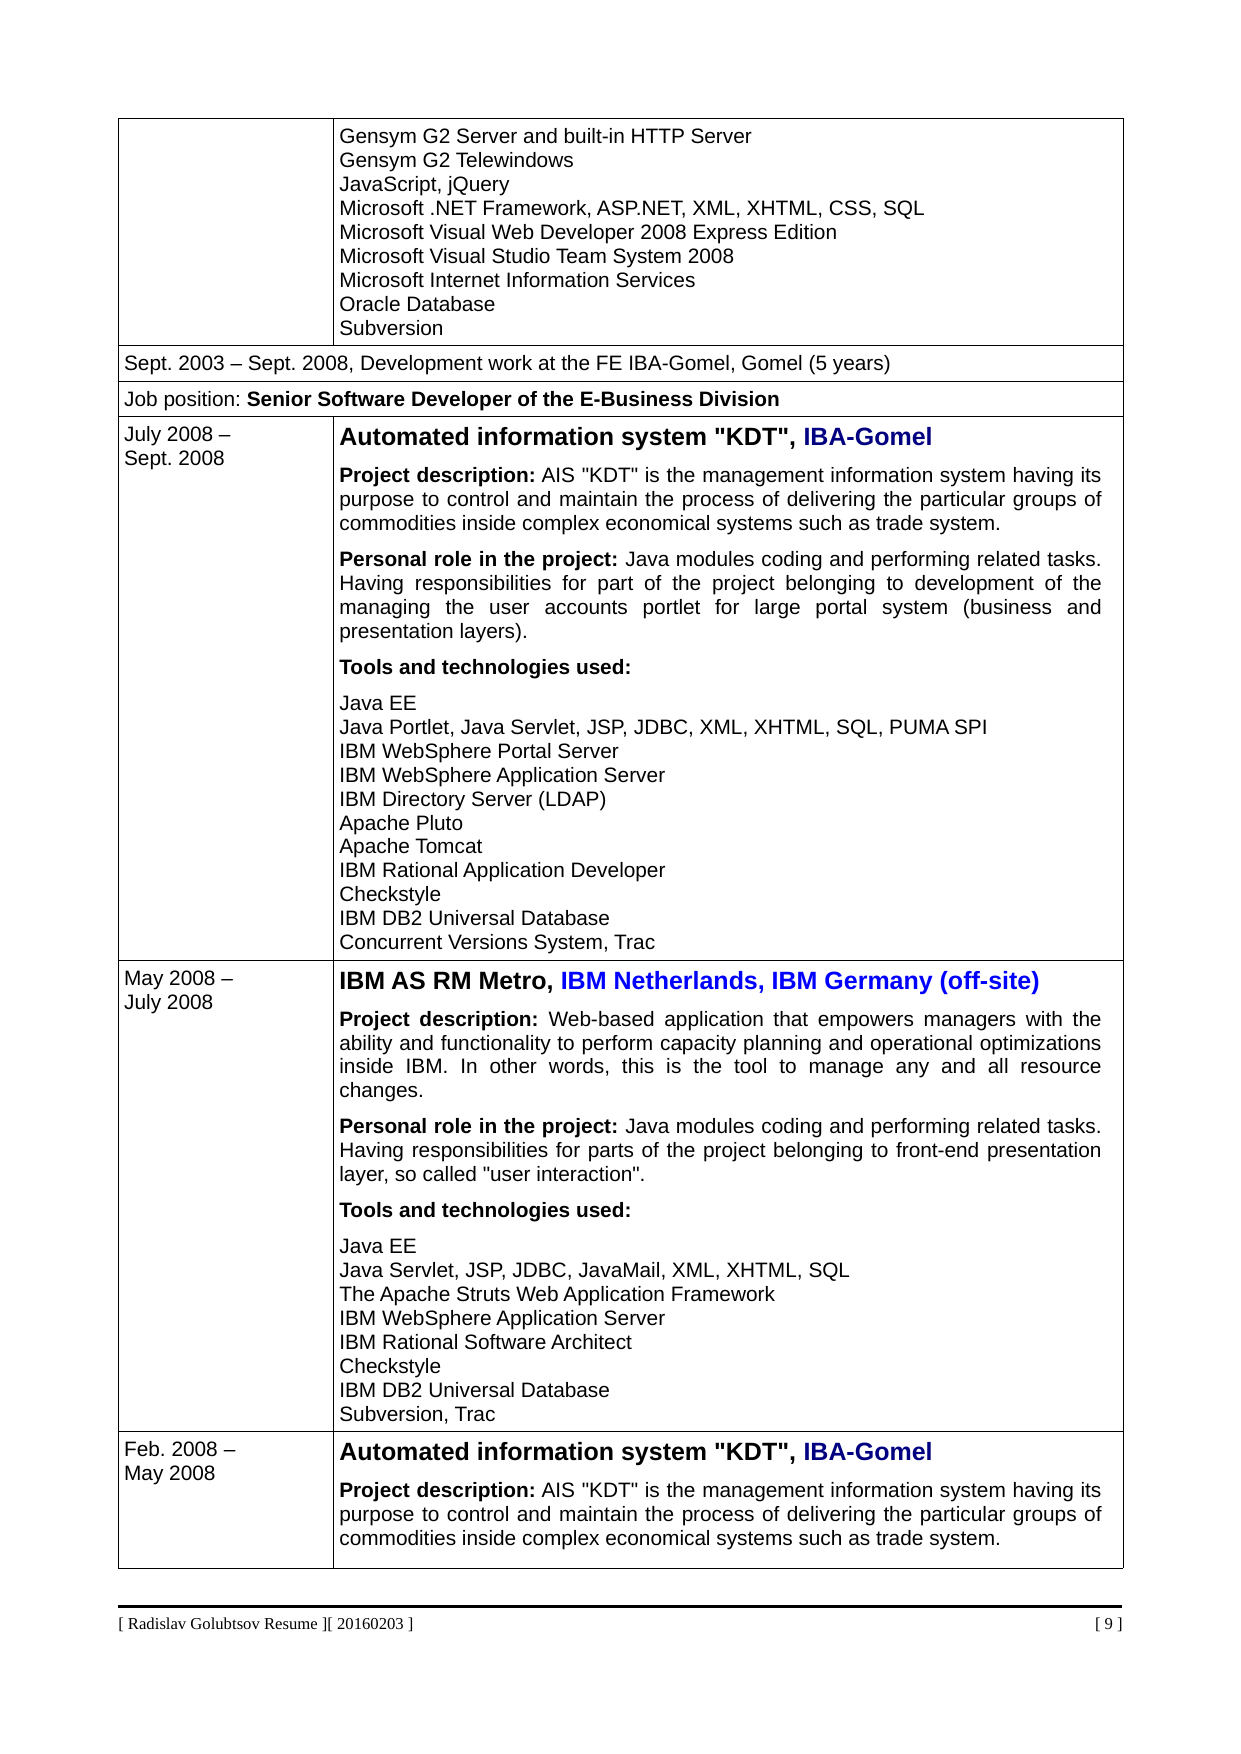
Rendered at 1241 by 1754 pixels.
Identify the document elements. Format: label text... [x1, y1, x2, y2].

table_cell July 2008 – Sept. 2008 [119, 417, 333, 960]
table_cell [119, 119, 333, 345]
table_cell IBM AS RM Metro, IBM Netherlands, IBM Germany (off-site) Project description: Web-based application that empowers managers with the ability and functionality to perform capacity planning and operational optimizations inside IBM. In other words, this is the tool to manage any and all resource changes. Personal role in the project: Java modules coding and performing related tasks. Having responsibilities for parts of the project belonging to front-end presentation layer, so called "user interaction". Tools and technologies used: Java EE Java Servlet, JSP, JDBC, JavaMail, XML, XHTML, SQL The Apache Struts Web Application Framework IBM WebSphere Application Server IBM Rational Software Architect Checkstyle IBM DB2 Universal Database Subversion, Trac [334, 961, 1123, 1431]
table_cell Automated information system "KDT", IBA-Gomel Project description: AIS "KDT" is the management information system having its purpose to control and maintain the process of delivering the particular groups of commodities inside complex economical systems such as trade system. [334, 1432, 1123, 1567]
table_cell Job position: Senior Software Developer of the E-Business Division [119, 382, 1123, 416]
table_cell Feb. 2008 – May 2008 [119, 1432, 333, 1567]
table_cell Sept. 2003 – Sept. 2008, Development work at the FE IBA-Gomel, Gomel (5 years) [119, 346, 1123, 381]
table_cell Gensym G2 Server and built-in HTTP Server Gensym G2 Telewindows JavaScript, jQuery Microsoft .NET Framework, ASP.NET, XML, XHTML, CSS, SQL Microsoft Visual Web Developer 2008 Express Edition Microsoft Visual Studio Team System 2008 Microsoft Internet Information Services Oracle Database Subversion [334, 119, 1123, 345]
table_cell Automated information system "KDT", IBA-Gomel Project description: AIS "KDT" is the management information system having its purpose to control and maintain the process of delivering the particular groups of commodities inside complex economical systems such as trade system. Personal role in the project: Java modules coding and performing related tasks. Having responsibilities for part of the project belonging to development of the managing the user accounts portlet for large portal system (business and presentation layers). Tools and technologies used: Java EE Java Portlet, Java Servlet, JSP, JDBC, XML, XHTML, SQL, PUMA SPI IBM WebSphere Portal Server IBM WebSphere Application Server IBM Directory Server (LDAP) Apache Pluto Apache Tomcat IBM Rational Application Developer Checkstyle IBM DB2 Universal Database Concurrent Versions System, Trac [334, 417, 1123, 960]
table_cell May 2008 – July 2008 [119, 961, 333, 1431]
